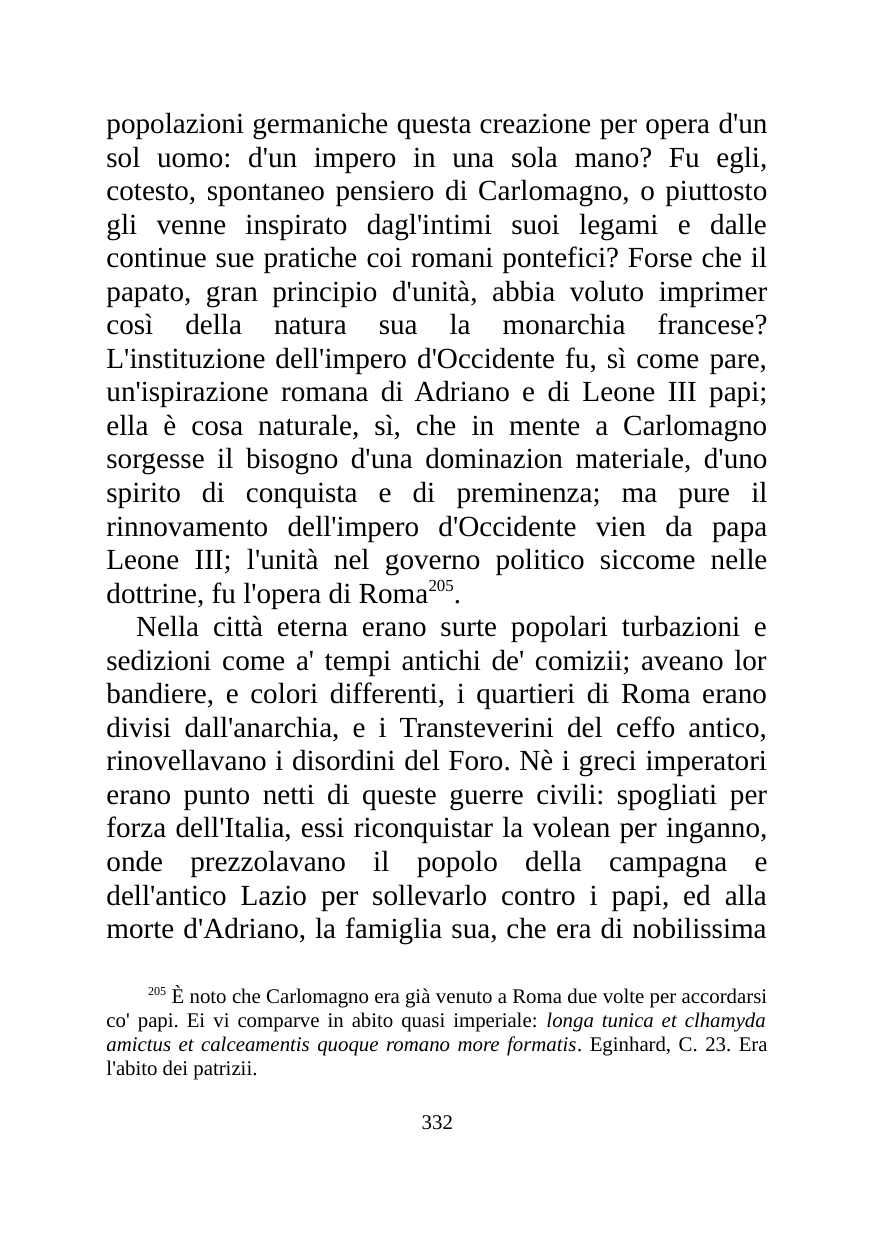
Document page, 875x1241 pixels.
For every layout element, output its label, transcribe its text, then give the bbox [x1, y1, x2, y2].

text È noto che Carlomagno era già venuto a Roma due volte per accordarsi co' papi. Ei vi comparve in abito quasi imperiale: longa tunica et clhamyda amictus et calceamentis quoque romano more formatis. Eginhard, C. 23. Era l'abito dei patrizii. [106, 984, 768, 1080]
text Nella città eterna erano surte popolari turbazioni e sedizioni come a' tempi antichi de' comizii; aveano lor bandiere, e colori differenti, i quartieri di Roma erano divisi dall'anarchia, e i Transteverini del ceffo antico, rinovellavano i disordini del Foro. Nè i greci imperatori erano punto netti di queste guerre civili: spogliati per forza dell'Italia, essi riconquistar la volean per inganno, onde prezzolavano il popolo della campagna e dell'antico Lazio per sollevarlo contro i papi, ed alla morte d'Adriano, la famiglia sua, che era di nobilissima [106, 609, 768, 945]
text popolazioni germaniche questa creazione per opera d'un sol uomo: d'un impero in una sola mano? Fu egli, cotesto, spontaneo pensiero di Carlomagno, o piuttosto gli venne inspirato dagl'intimi suoi legami e dalle continue sue pratiche coi romani pontefici? Forse che il papato, gran principio d'unità, abbia voluto imprimer così della natura sua la monarchia francese? L'instituzione dell'impero d'Occidente fu, sì come pare, un'ispirazione romana di Adriano e di Leone III papi; ella è cosa naturale, sì, che in mente a Carlomagno sorgesse il bisogno d'una dominazion materiale, d'uno spirito di conquista e di preminenza; ma pure il rinnovamento dell'impero d'Occidente vien da papa Leone III; l'unità nel governo politico siccome nelle dottrine, fu l'opera di Roma. [106, 106, 768, 609]
